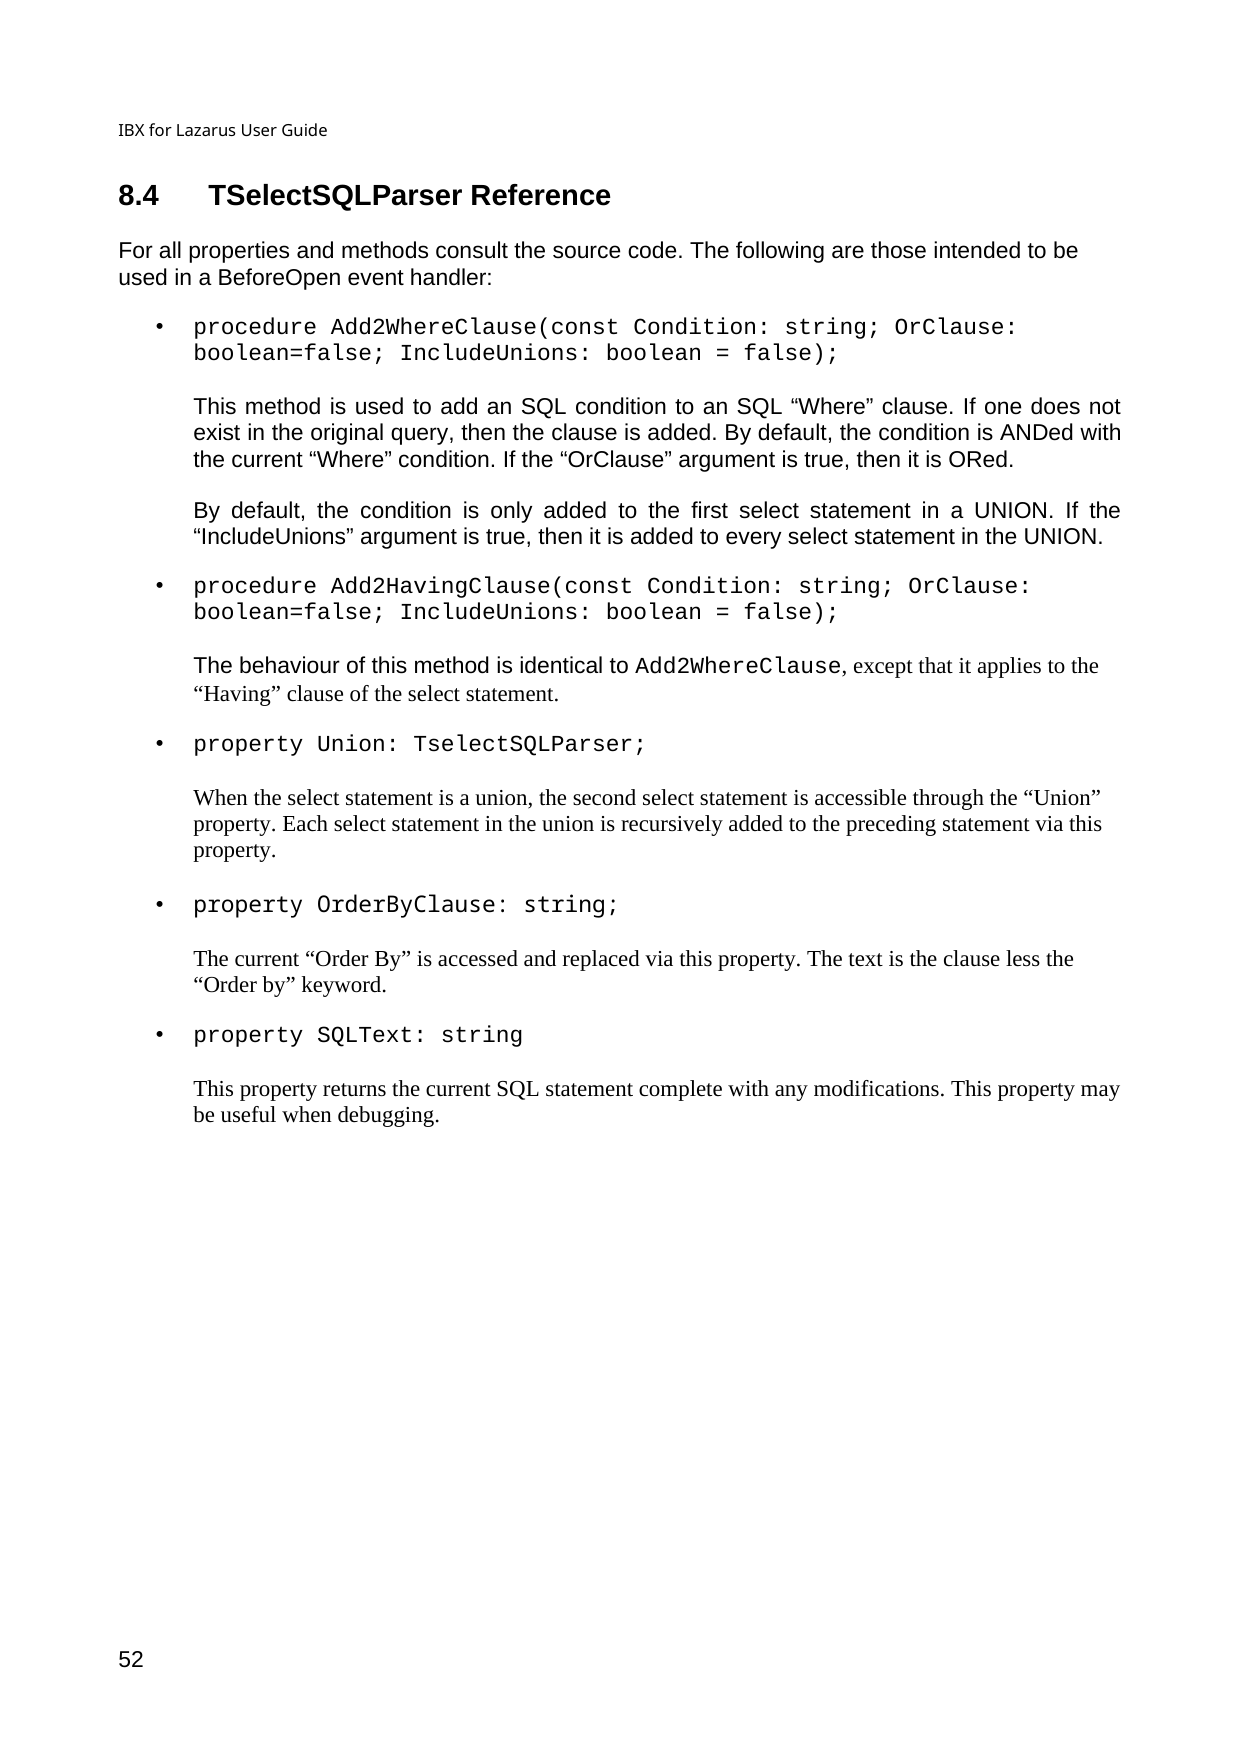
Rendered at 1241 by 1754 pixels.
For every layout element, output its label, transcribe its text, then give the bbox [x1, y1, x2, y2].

text This method is used to add an SQL condition to an SQL “Where” clause. If one does not exist in the original query, then the clause is added. By default, the condition is ANDed with the current “Where” condition. If the “OrClause” argument is true, then it is ORed. [193, 393, 1122, 472]
text This property returns the current SQL statement complete with any modifications. This property may be useful when debugging. [193, 1075, 1122, 1127]
list property OrderByClause: string; [156, 888, 1122, 919]
text By default, the condition is only added to the first select statement in a UNION. If the “IncludeUnions” argument is true, then it is added to every select statement in the UNION. [193, 497, 1122, 549]
list property Union: TselectSQLParser; [156, 732, 1122, 758]
text When the select statement is a union, the second select statement is accessible through the “Union” property. Each select statement in the union is recursively added to the preceding statement via this property. [193, 784, 1122, 863]
list procedure Add2WhereClause(const Condition: string; OrClause: boolean=false; IncludeUnions: boolean = false); [156, 315, 1122, 367]
list procedure Add2HavingClause(const Condition: string; OrClause: boolean=false; IncludeUnions: boolean = false); [156, 574, 1122, 626]
text For all properties and methods consult the source code. The following are those intended to be used in a BeforeOpen event handler: [118, 237, 1122, 290]
text The behaviour of this method is identical to Add2WhereClause, except that it applies to the “Having” clause of the select statement. [193, 652, 1122, 707]
text The current “Order By” is accessed and replaced via this property. The text is the clause less the “Order by” keyword. [193, 945, 1122, 998]
subtitle TSelectSQLParser Reference [118, 178, 1122, 212]
list property SQLText: string [156, 1023, 1122, 1049]
